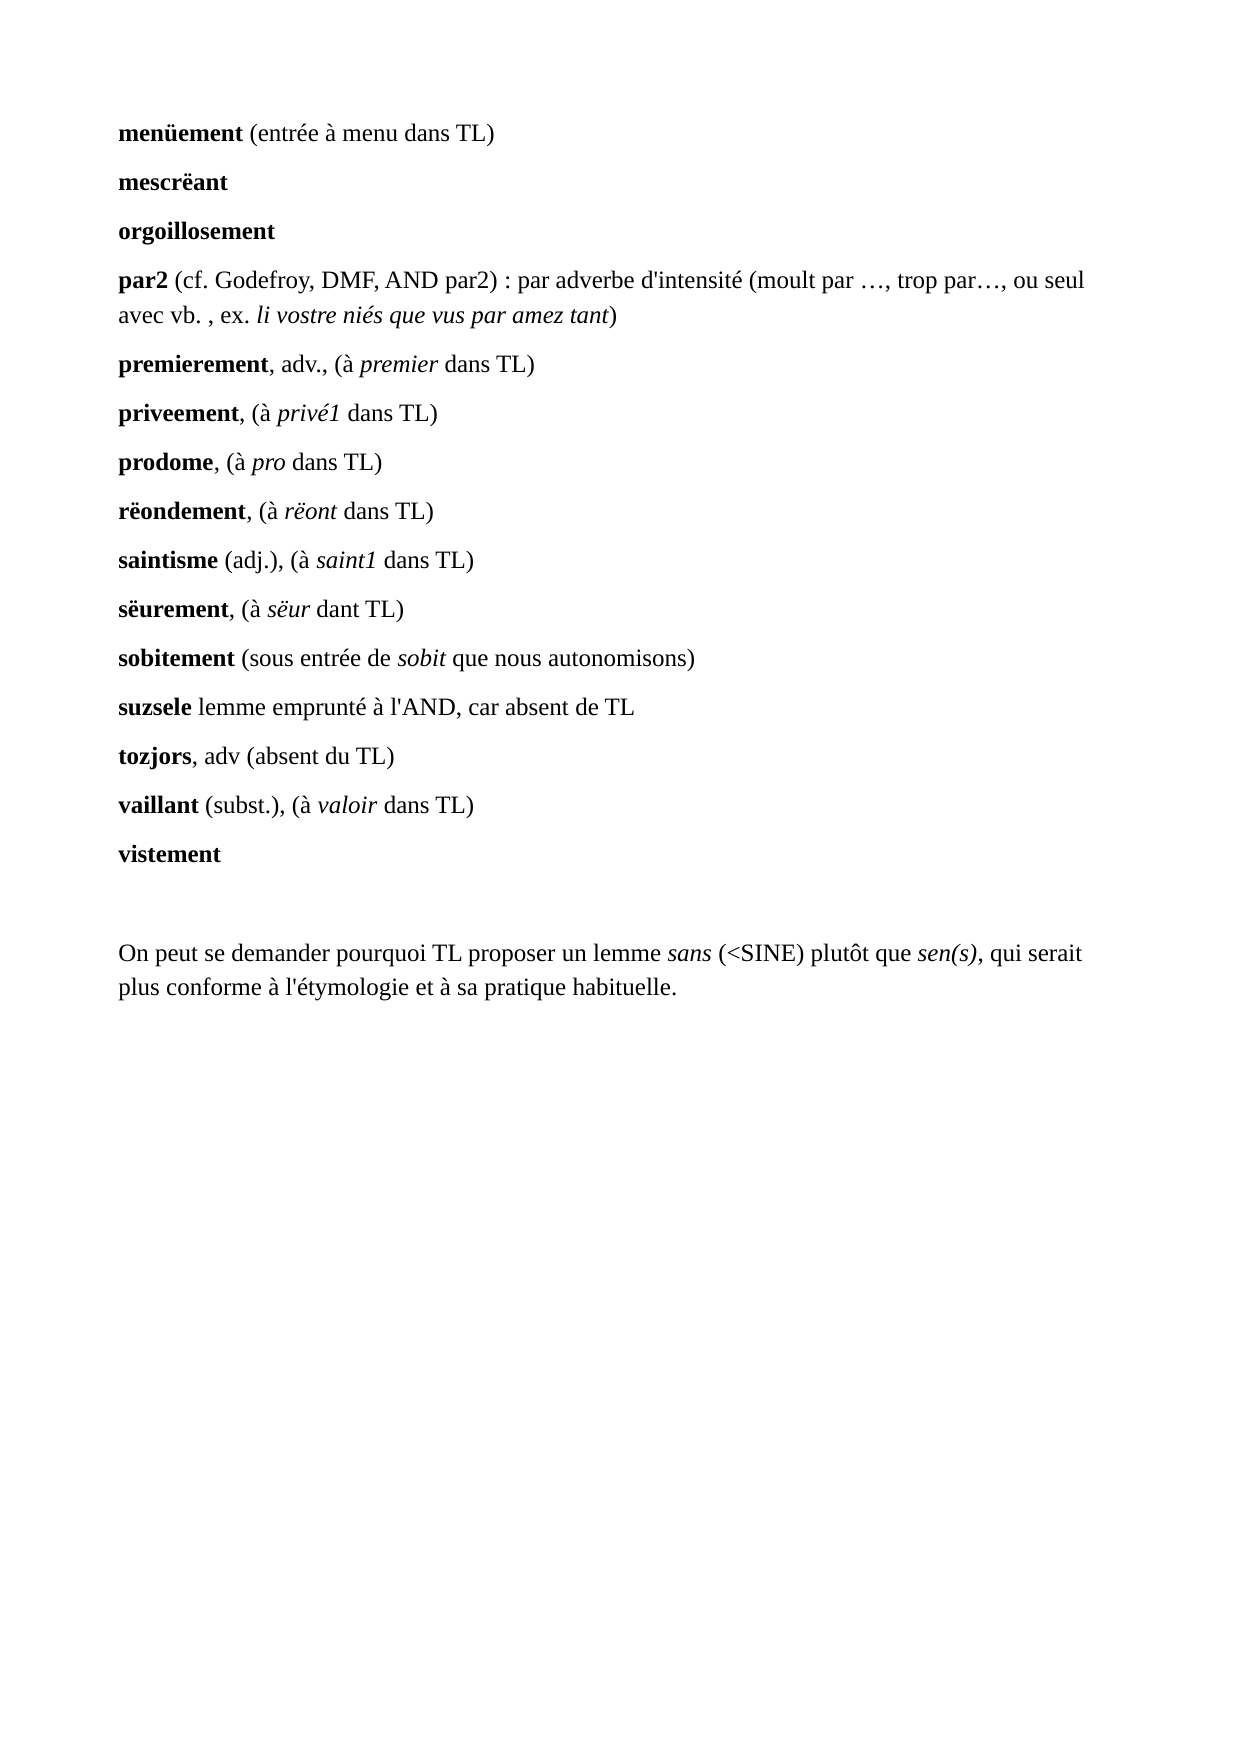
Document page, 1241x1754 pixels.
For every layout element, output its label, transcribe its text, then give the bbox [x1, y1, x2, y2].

text priveement, (à privé1 dans TL) [118, 398, 1122, 427]
text saintisme (adj.), (à saint1 dans TL) [118, 545, 1122, 574]
text On peut se demander pourquoi TL proposer un lemme sans (<SINE) plutôt que sen(s), qui serait plus conforme à l'étymologie et à sa pratique habituelle. [118, 938, 1122, 1001]
text vaillant (subst.), (à valoir dans TL) [118, 790, 1122, 819]
text par2 (cf. Godefroy, DMF, AND par2) : par adverbe d'intensité (moult par …, trop par…, ou seul avec vb. , ex. li vostre niés que vus par amez tant) [118, 265, 1122, 328]
text sëurement, (à sëur dant TL) [118, 594, 1122, 623]
text menüement (entrée à menu dans TL) [118, 118, 1122, 147]
text tozjors, adv (absent du TL) [118, 741, 1122, 770]
text rëondement, (à rëont dans TL) [118, 496, 1122, 525]
text suzsele lemme emprunté à l'AND, car absent de TL [118, 692, 1122, 721]
text mescrëant [118, 167, 1122, 196]
text premierement, adv., (à premier dans TL) [118, 349, 1122, 378]
text sobitement (sous entrée de sobit que nous autonomisons) [118, 643, 1122, 672]
text orgoillosement [118, 216, 1122, 245]
text vistement [118, 839, 1122, 868]
text prodome, (à pro dans TL) [118, 447, 1122, 476]
